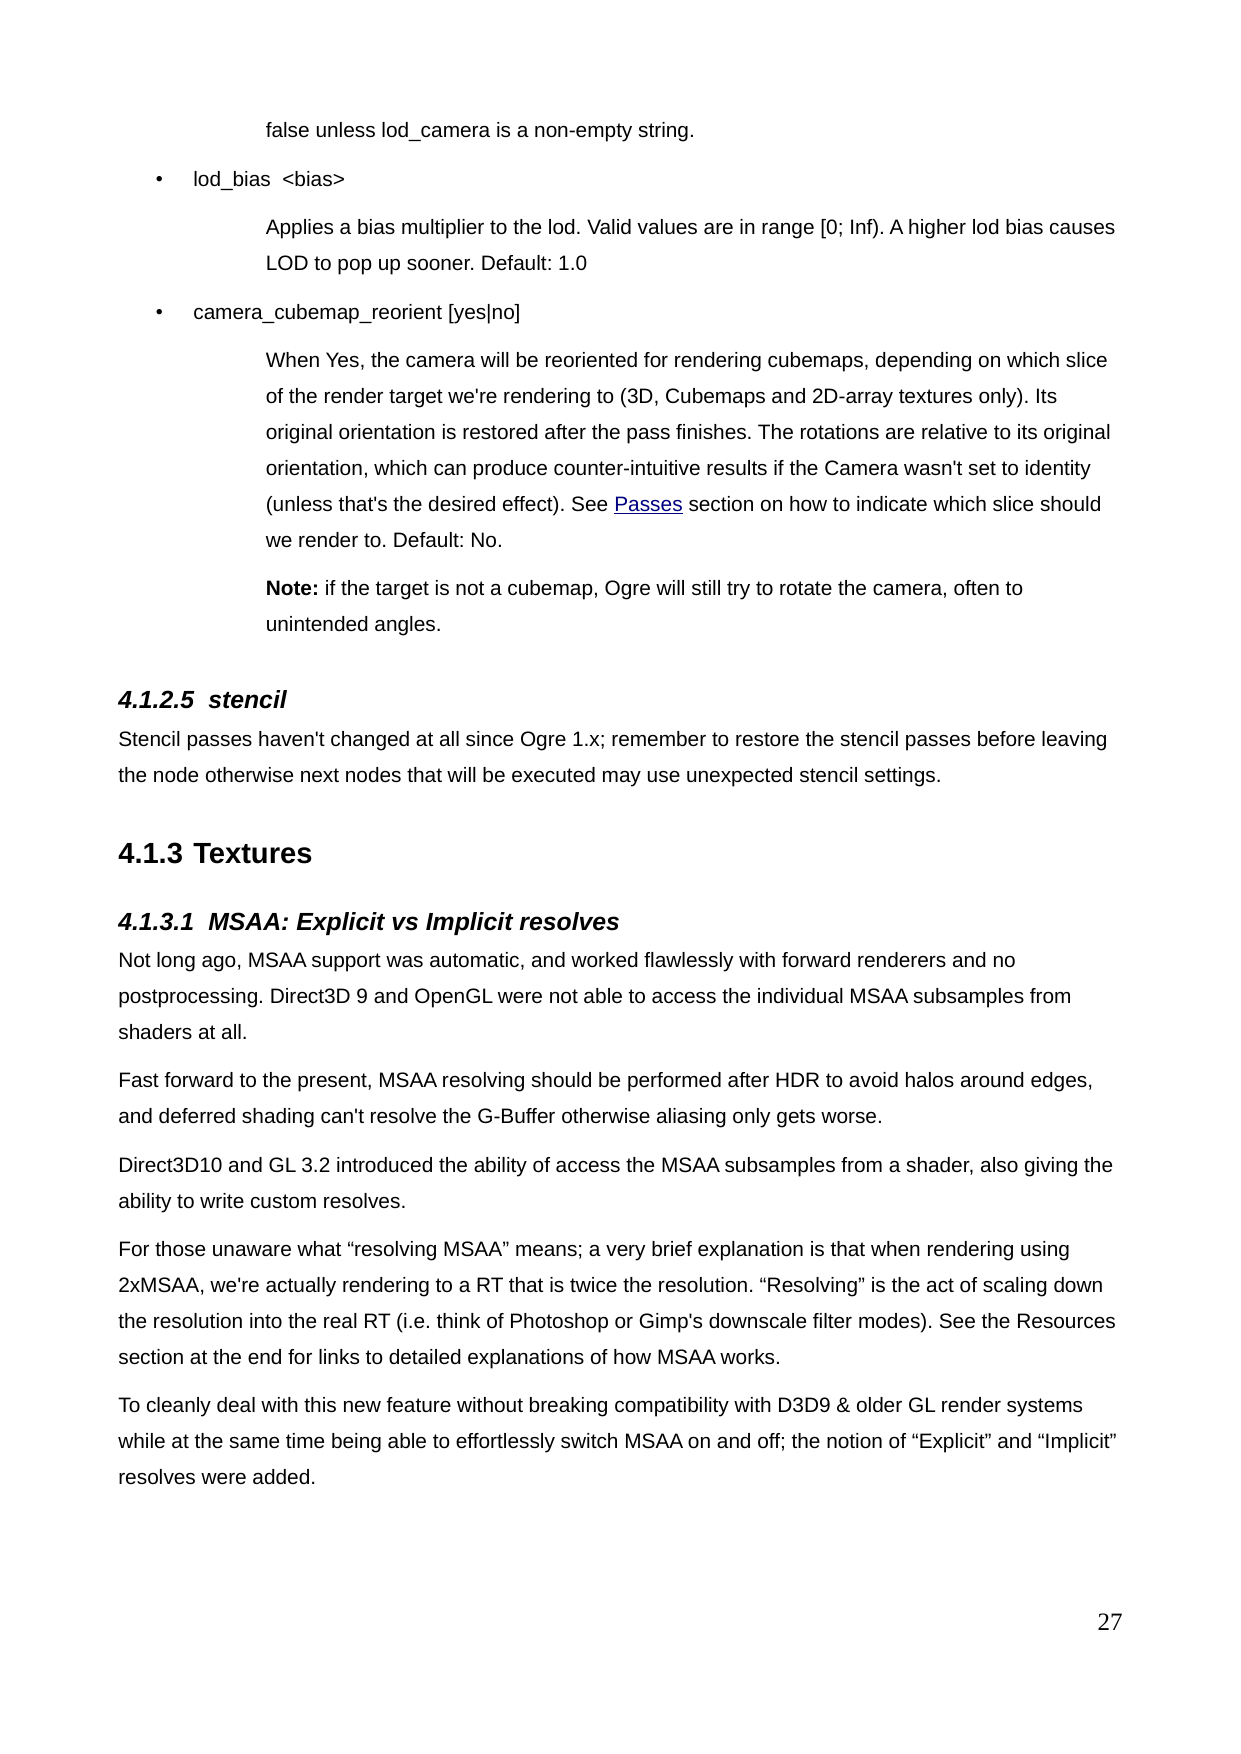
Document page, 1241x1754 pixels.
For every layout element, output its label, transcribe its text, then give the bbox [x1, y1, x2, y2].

list lod_bias <bias> [156, 167, 1122, 191]
text Note: if the target is not a cubemap, Ogre will still try to rotate the camera, often to unintended angles. [266, 576, 1122, 636]
text Applies a bias multiplier to the lod. Valid values are in range [0; Inf). A higher lod bias causes LOD to pop up sooner. Default: 1.0 [266, 215, 1122, 275]
list camera_cubemap_reorient [yes|no] [156, 299, 1122, 323]
text When Yes, the camera will be reoriented for rendering cubemaps, depending on which slice of the render target we're rendering to (3D, Cubemaps and 2D-array textures only). Its original orientation is restored after the pass finishes. The rotations are relative to its original orientation, which can produce counter-intuitive results if the Camera wasn't set to identity (unless that's the desired effect). See Passes section on how to indicate which slice should we render to. Default: No. [266, 348, 1122, 552]
text Direct3D10 and GL 3.2 introduced the ability of access the MSAA subsamples from a shader, also giving the ability to write custom resolves. [118, 1153, 1122, 1213]
subtitle stencil [118, 686, 1122, 714]
text Fast forward to the present, MSAA resolving should be performed after HDR to avoid halos around edges, and deferred shading can't resolve the G-Buffer otherwise aliasing only gets worse. [118, 1068, 1122, 1128]
text To cleanly deal with this new feature without breaking compatibility with D3D9 & older GL render systems while at the same time being able to effortlessly switch MSAA on and off; the notion of “Explicit” and “Implicit” resolves were added. [118, 1393, 1122, 1489]
text Not long ago, MSAA support was automatic, and worked flawlessly with forward renderers and no postprocessing. Direct3D 9 and OpenGL were not able to access the individual MSAA subsamples from shaders at all. [118, 948, 1122, 1044]
subtitle Textures [118, 836, 1122, 869]
text false unless lod_camera is a non-empty string. [266, 118, 1122, 142]
text For those unaware what “resolving MSAA” means; a very brief explanation is that when rendering using 2xMSAA, we're actually rendering to a RT that is twice the resolution. “Resolving” is the act of scaling down the resolution into the real RT (i.e. think of Photoshop or Gimp's downscale filter modes). See the Resources section at the end for links to detailed explanations of how MSAA works. [118, 1237, 1122, 1369]
subtitle MSAA: Explicit vs Implicit resolves [118, 907, 1122, 936]
text Stencil passes haven't changed at all since Ogre 1.x; remember to restore the stencil passes before leaving the node otherwise next nodes that will be executed may use unexpected stencil settings. [118, 727, 1122, 786]
